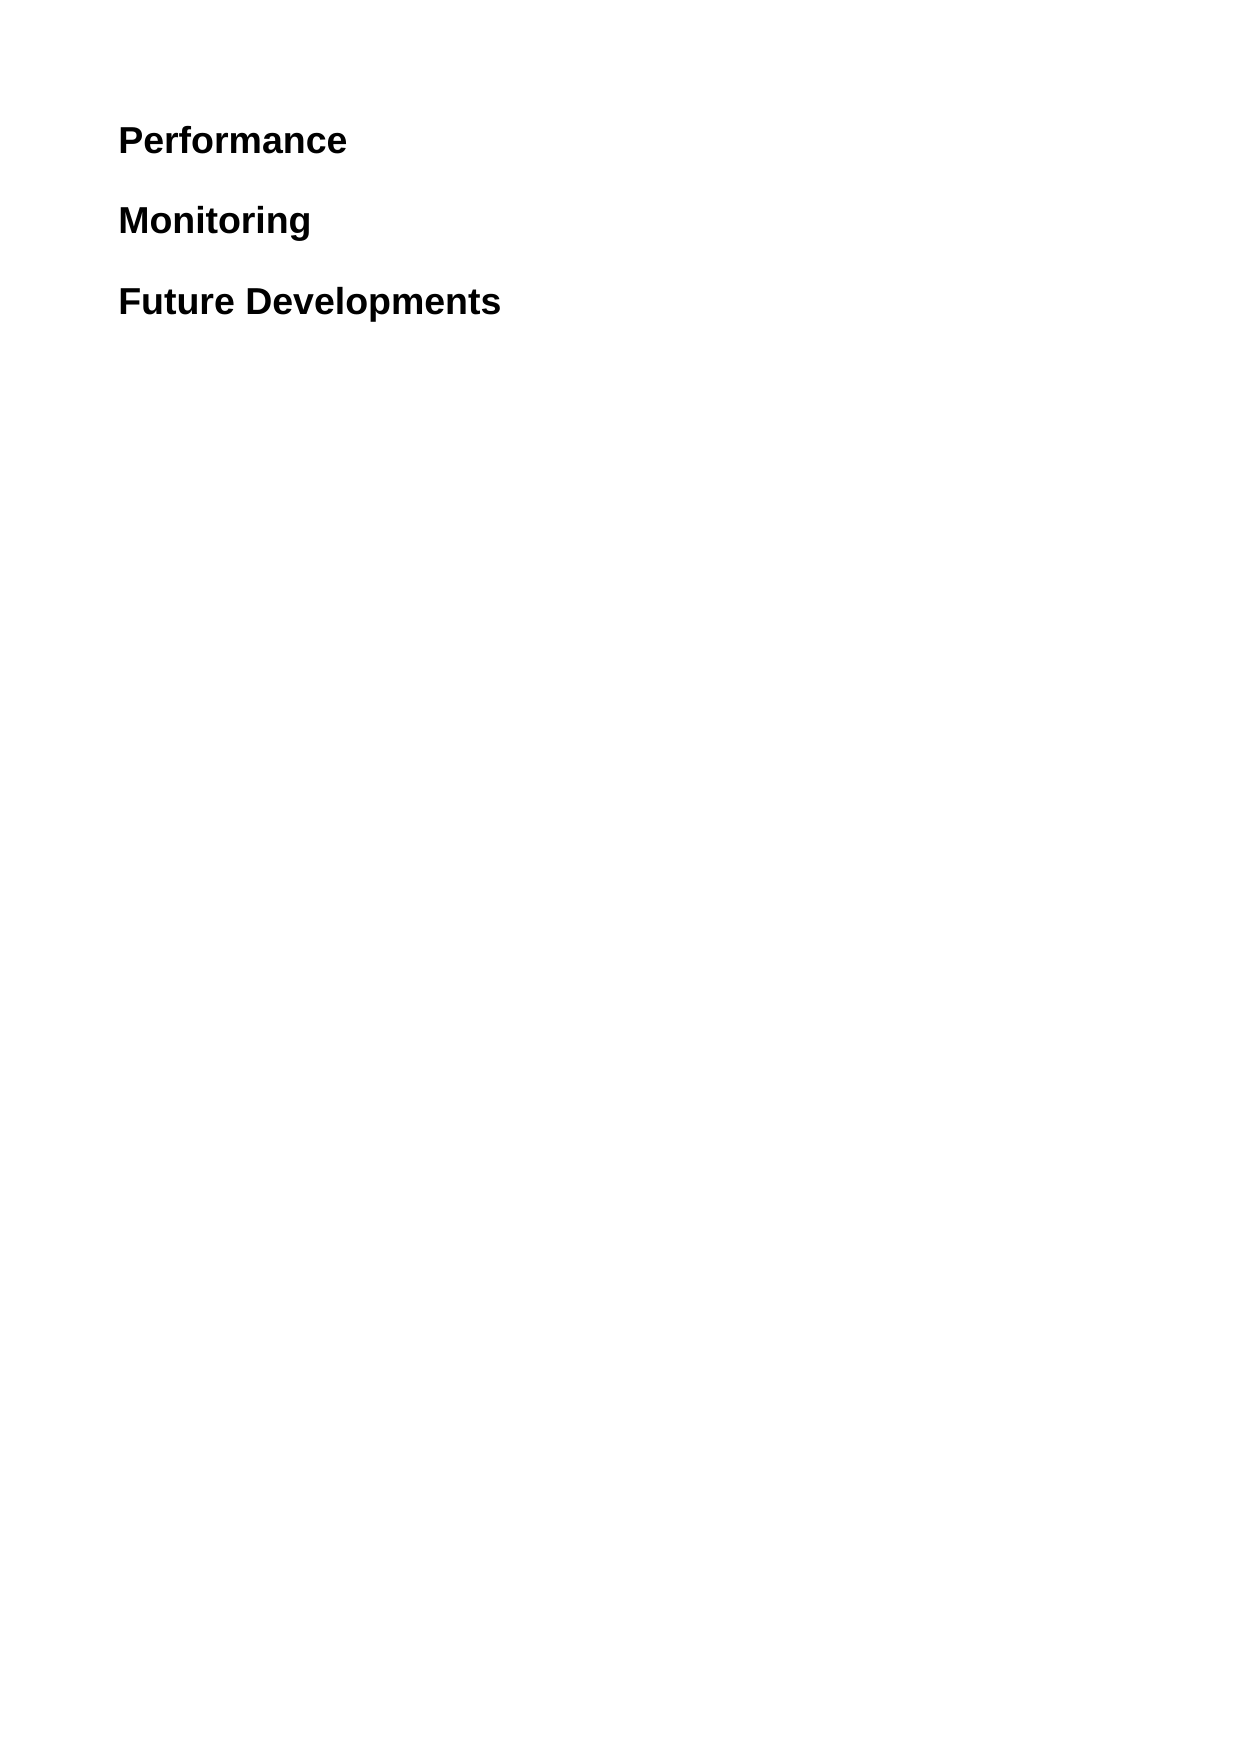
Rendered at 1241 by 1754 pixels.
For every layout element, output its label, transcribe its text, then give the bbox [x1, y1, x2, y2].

subtitle Performance [118, 118, 1122, 161]
subtitle Monitoring [118, 199, 1122, 242]
subtitle Future Developments [118, 279, 1122, 322]
